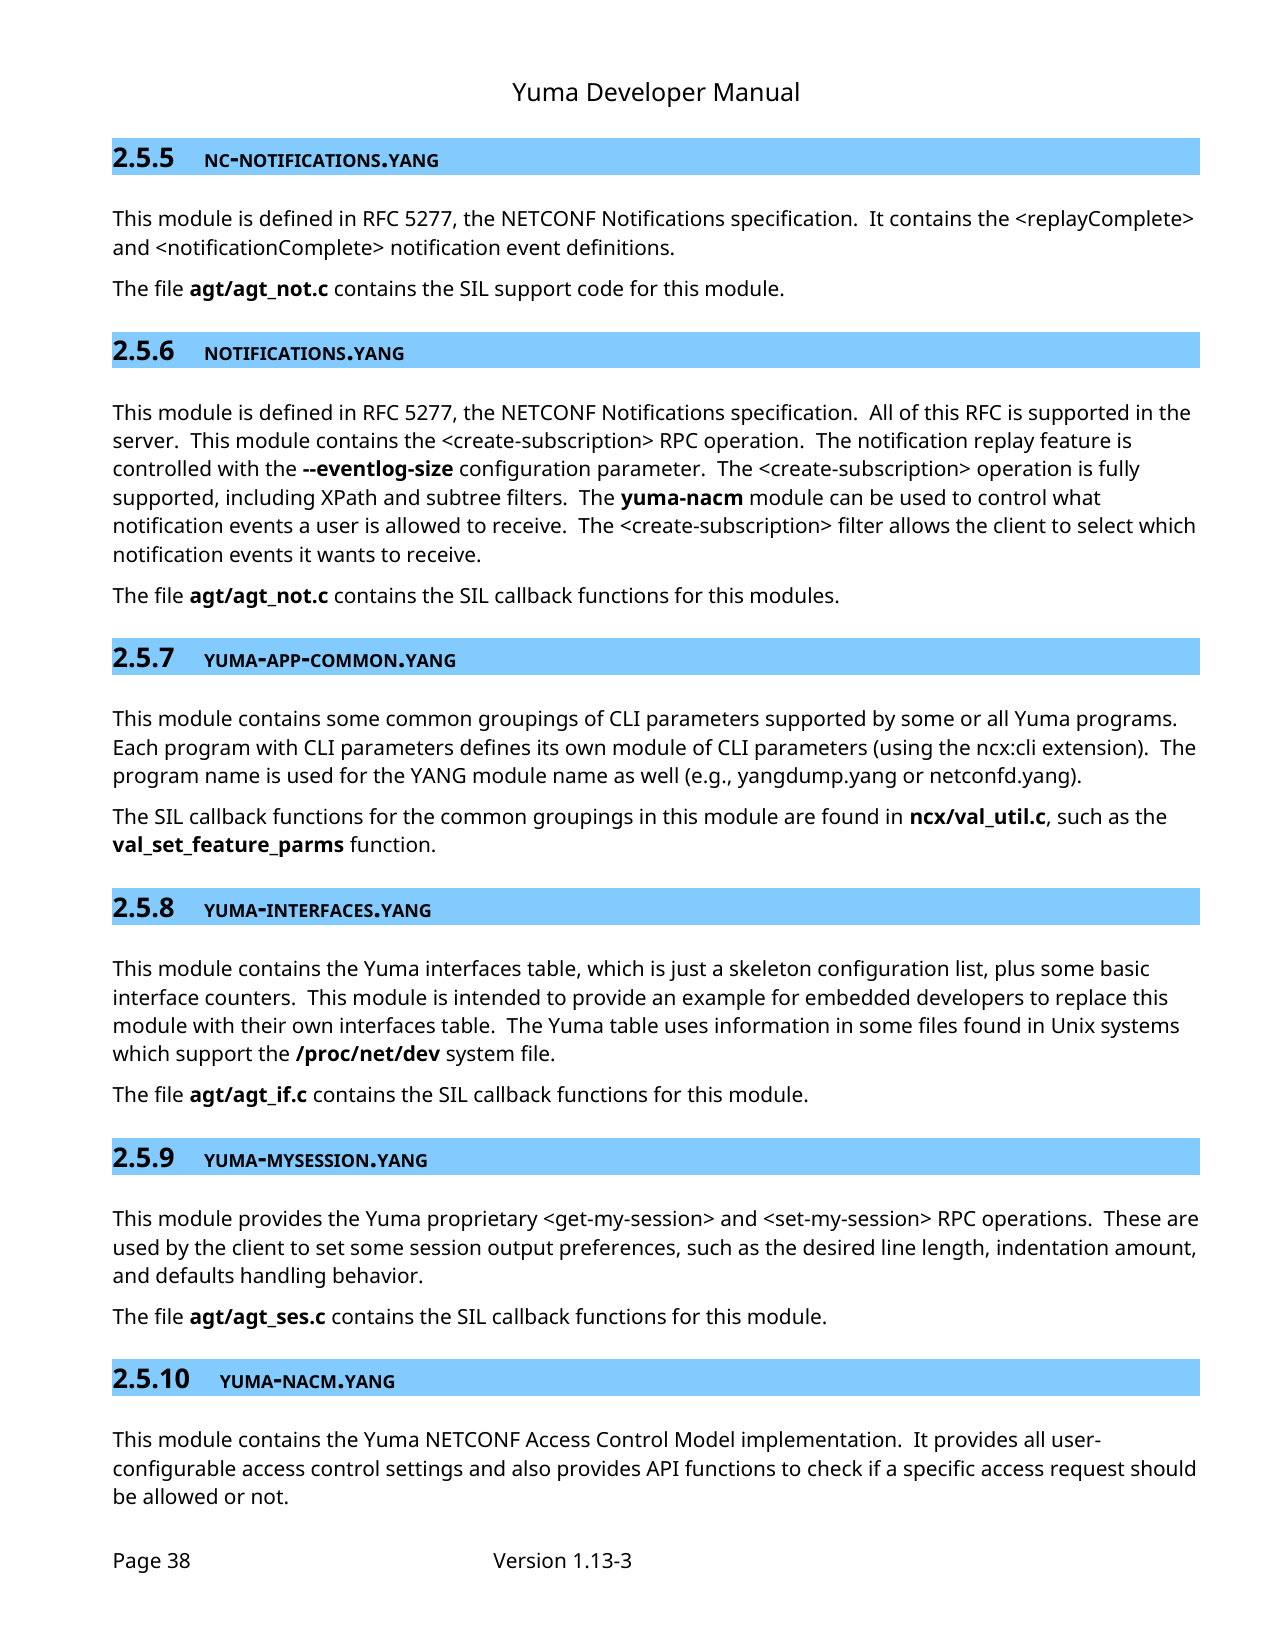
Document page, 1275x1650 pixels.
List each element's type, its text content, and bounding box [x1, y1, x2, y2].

text The SIL callback functions for the common groupings in this module are found in ncx/val_util.c, such as the val_set_feature_parms function. [112, 802, 1200, 859]
subtitle yuma-mysession.yang [112, 1138, 1200, 1175]
subtitle nc-notifications.yang [112, 138, 1200, 175]
text This module contains the Yuma interfaces table, which is just a skeleton configuration list, plus some basic interface counters. This module is intended to provide an example for embedded developers to replace this module with their own interfaces table. The Yuma table uses information in some files found in Unix systems which support the /proc/net/dev system file. [112, 954, 1200, 1068]
text This module contains some common groupings of CLI parameters supported by some or all Yuma programs. Each program with CLI parameters defines its own module of CLI parameters (using the ncx:cli extension). The program name is used for the YANG module name as well (e.g., yangdump.yang or netconfd.yang). [112, 704, 1200, 790]
text The file agt/agt_not.c contains the SIL callback functions for this modules. [112, 581, 1200, 609]
text This module is defined in RFC 5277, the NETCONF Notifications specification. All of this RFC is supported in the server. This module contains the <create-subscription> RPC operation. The notification replay feature is controlled with the --eventlog-size configuration parameter. The <create-subscription> operation is fully supported, including XPath and subtree filters. The yuma-nacm module can be used to control what notification events a user is allowed to receive. The <create-subscription> filter allows the client to select which notification events it wants to receive. [112, 398, 1200, 568]
subtitle yuma-app-common.yang [112, 638, 1200, 675]
subtitle yuma-interfaces.yang [112, 888, 1200, 925]
text This module provides the Yuma proprietary <get-my-session> and <set-my-session> RPC operations. These are used by the client to set some session output preferences, such as the desired line length, indentation amount, and defaults handling behavior. [112, 1204, 1200, 1289]
subtitle yuma-nacm.yang [112, 1359, 1200, 1396]
text This module contains the Yuma NETCONF Access Control Model implementation. It provides all user-configurable access control settings and also provides API functions to check if a specific access request should be allowed or not. [112, 1426, 1200, 1511]
text The file agt/agt_not.c contains the SIL support code for this module. [112, 274, 1200, 302]
text The file agt/agt_if.c contains the SIL callback functions for this module. [112, 1081, 1200, 1109]
text The file agt/agt_ses.c contains the SIL callback functions for this module. [112, 1302, 1200, 1330]
subtitle notifications.yang [112, 332, 1200, 368]
text This module is defined in RFC 5277, the NETCONF Notifications specification. It contains the <replayComplete> and <notificationComplete> notification event definitions. [112, 204, 1200, 261]
